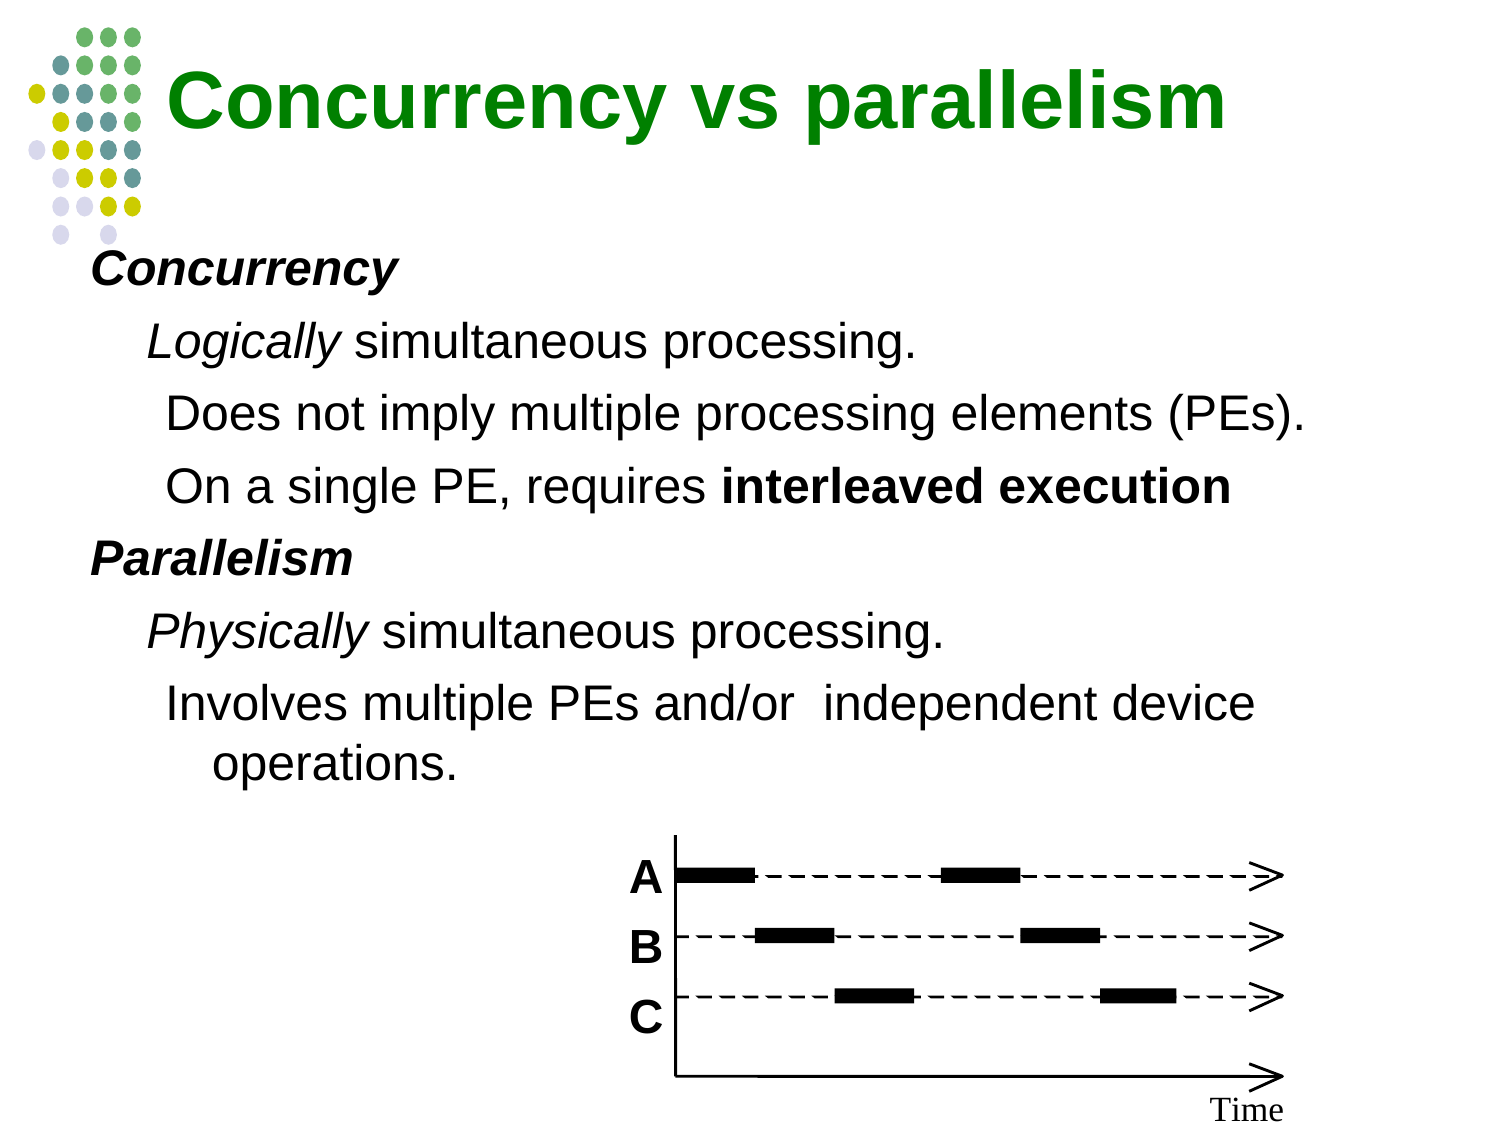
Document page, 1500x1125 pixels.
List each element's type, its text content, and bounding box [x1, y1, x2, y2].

text_box [1159, 935, 1177, 939]
text_box [1252, 935, 1270, 939]
text_box [675, 867, 759, 883]
text_box [997, 935, 1014, 939]
text_box [741, 995, 759, 999]
text_box [1136, 935, 1154, 939]
text_box [675, 935, 689, 939]
list Concurrency Logically simultaneous processing. Does not imply multiple processing elements (PEs). On a single PE, requires interleaved execution Parallelism Physically simultaneous processing. Involves multiple PEs and/or independent device operations. [75, 228, 1426, 1006]
text_box [857, 935, 875, 939]
text_box [1090, 988, 1177, 1004]
text_box [811, 995, 828, 999]
text_box [904, 935, 921, 939]
text_box [1229, 935, 1246, 939]
text_box [927, 935, 945, 939]
text_box [950, 995, 968, 999]
text_box [950, 935, 968, 939]
text_box [718, 935, 736, 939]
text_box Time [1209, 1086, 1300, 1125]
text_box [927, 995, 945, 999]
text_box [718, 995, 736, 999]
text_box [973, 935, 991, 939]
text_box [1020, 927, 1107, 944]
text_box [997, 995, 1014, 999]
text_box C [628, 985, 671, 1044]
text_box [1205, 995, 1223, 999]
text_box [695, 935, 712, 939]
text_box [764, 995, 782, 999]
title Concurrency vs parallelism [151, 40, 1390, 176]
text_box [1113, 935, 1130, 939]
text_box [1252, 995, 1270, 999]
text_box [880, 935, 898, 939]
text_box [834, 988, 921, 1004]
text_box [675, 995, 689, 999]
text_box [1066, 995, 1084, 999]
text_box [1020, 995, 1037, 999]
text_box [695, 995, 712, 999]
text_box [1229, 995, 1246, 999]
text_box [788, 995, 805, 999]
text_box A [628, 845, 672, 903]
text_box [1182, 935, 1200, 939]
text_box [1043, 995, 1061, 999]
text_box [1205, 935, 1223, 939]
text_box B [628, 915, 671, 973]
text_box [927, 867, 1037, 883]
text_box [973, 995, 991, 999]
text_box [1182, 995, 1200, 999]
text_box [741, 927, 852, 944]
